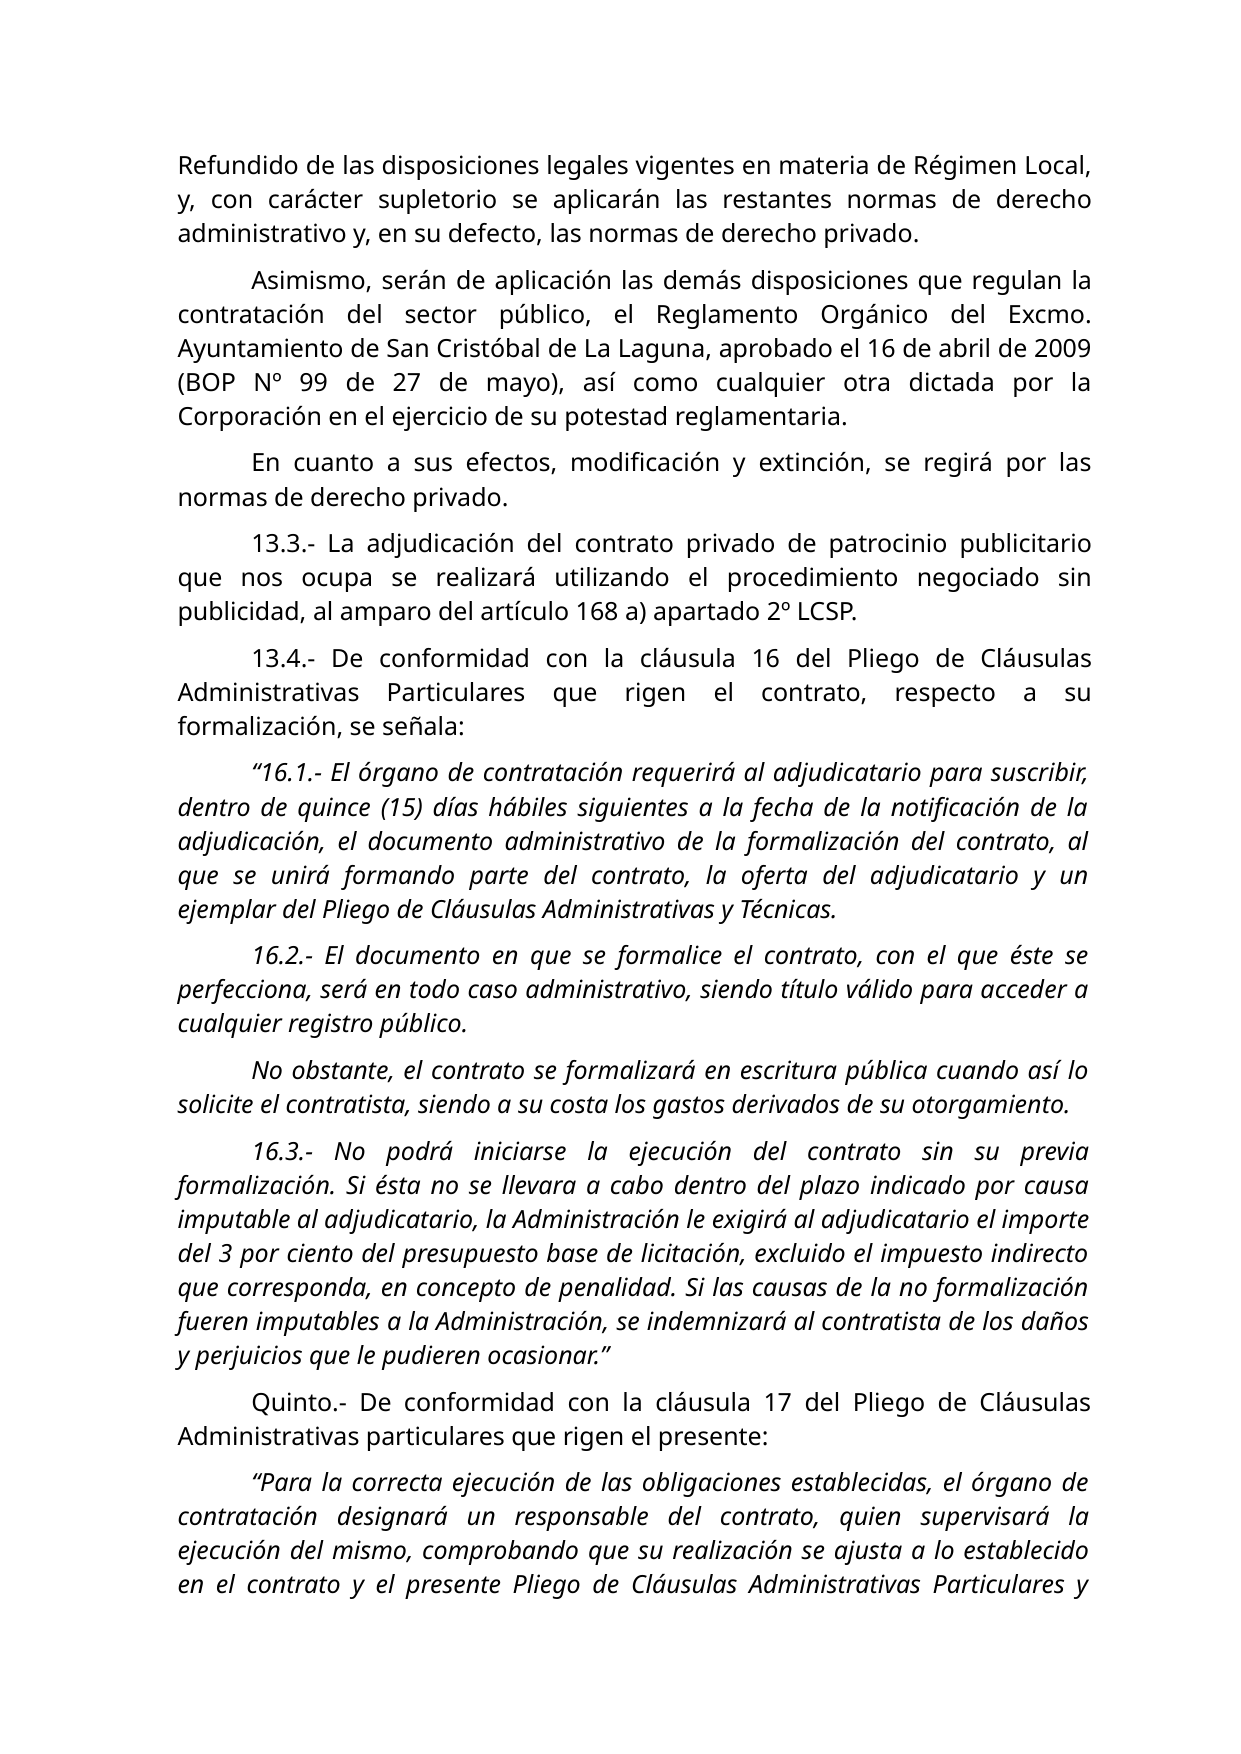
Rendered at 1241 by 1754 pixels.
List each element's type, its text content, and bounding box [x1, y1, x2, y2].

text Quinto.- De conformidad con la cláusula 17 del Pliego de Cláusulas Administrativas particulares que rigen el presente: [177, 1384, 1093, 1452]
text 13.4.- De conformidad con la cláusula 16 del Pliego de Cláusulas Administrativas Particulares que rigen el contrato, respecto a su formalización, se señala: [177, 640, 1093, 743]
text No obstante, el contrato se formalizará en escritura pública cuando así lo solicite el contratista, siendo a su costa los gastos derivados de su otorgamiento. [177, 1053, 1093, 1121]
text “16.1.- El órgano de contratación requerirá al adjudicatario para suscribir, dentro de quince (15) días hábiles siguientes a la fecha de la notificación de la adjudicación, el documento administrativo de la formalización del contrato, al que se unirá formando parte del contrato, la oferta del adjudicatario y un ejemplar del Pliego de Cláusulas Administrativas y Técnicas. [177, 755, 1093, 925]
text 16.3.- No podrá iniciarse la ejecución del contrato sin su previa formalización. Si ésta no se llevara a cabo dentro del plazo indicado por causa imputable al adjudicatario, la Administración le exigirá al adjudicatario el importe del 3 por ciento del presupuesto base de licitación, excluido el impuesto indirecto que corresponda, en concepto de penalidad. Si las causas de la no formalización fueren imputables a la Administración, se indemnizará al contratista de los daños y perjuicios que le pudieren ocasionar.” [177, 1133, 1093, 1372]
text “Para la correcta ejecución de las obligaciones establecidas, el órgano de contratación designará un responsable del contrato, quien supervisará la ejecución del mismo, comprobando que su realización se ajusta a lo establecido en el contrato y el presente Pliego de Cláusulas Administrativas Particulares y [177, 1465, 1093, 1601]
text 13.3.- La adjudicación del contrato privado de patrocinio publicitario que nos ocupa se realizará utilizando el procedimiento negociado sin publicidad, al amparo del artículo 168 a) apartado 2º LCSP. [177, 526, 1093, 628]
text En cuanto a sus efectos, modificación y extinción, se regirá por las normas de derecho privado. [177, 445, 1093, 513]
text Refundido de las disposiciones legales vigentes en materia de Régimen Local, y, con carácter supletorio se aplicarán las restantes normas de derecho administrativo y, en su defecto, las normas de derecho privado. [177, 148, 1093, 250]
text 16.2.- El documento en que se formalice el contrato, con el que éste se perfecciona, será en todo caso administrativo, siendo título válido para acceder a cualquier registro público. [177, 938, 1093, 1040]
text Asimismo, serán de aplicación las demás disposiciones que regulan la contratación del sector público, el Reglamento Orgánico del Excmo. Ayuntamiento de San Cristóbal de La Laguna, aprobado el 16 de abril de 2009 (BOP Nº 99 de 27 de mayo), así como cualquier otra dictada por la Corporación en el ejercicio de su potestad reglamentaria. [177, 262, 1093, 433]
